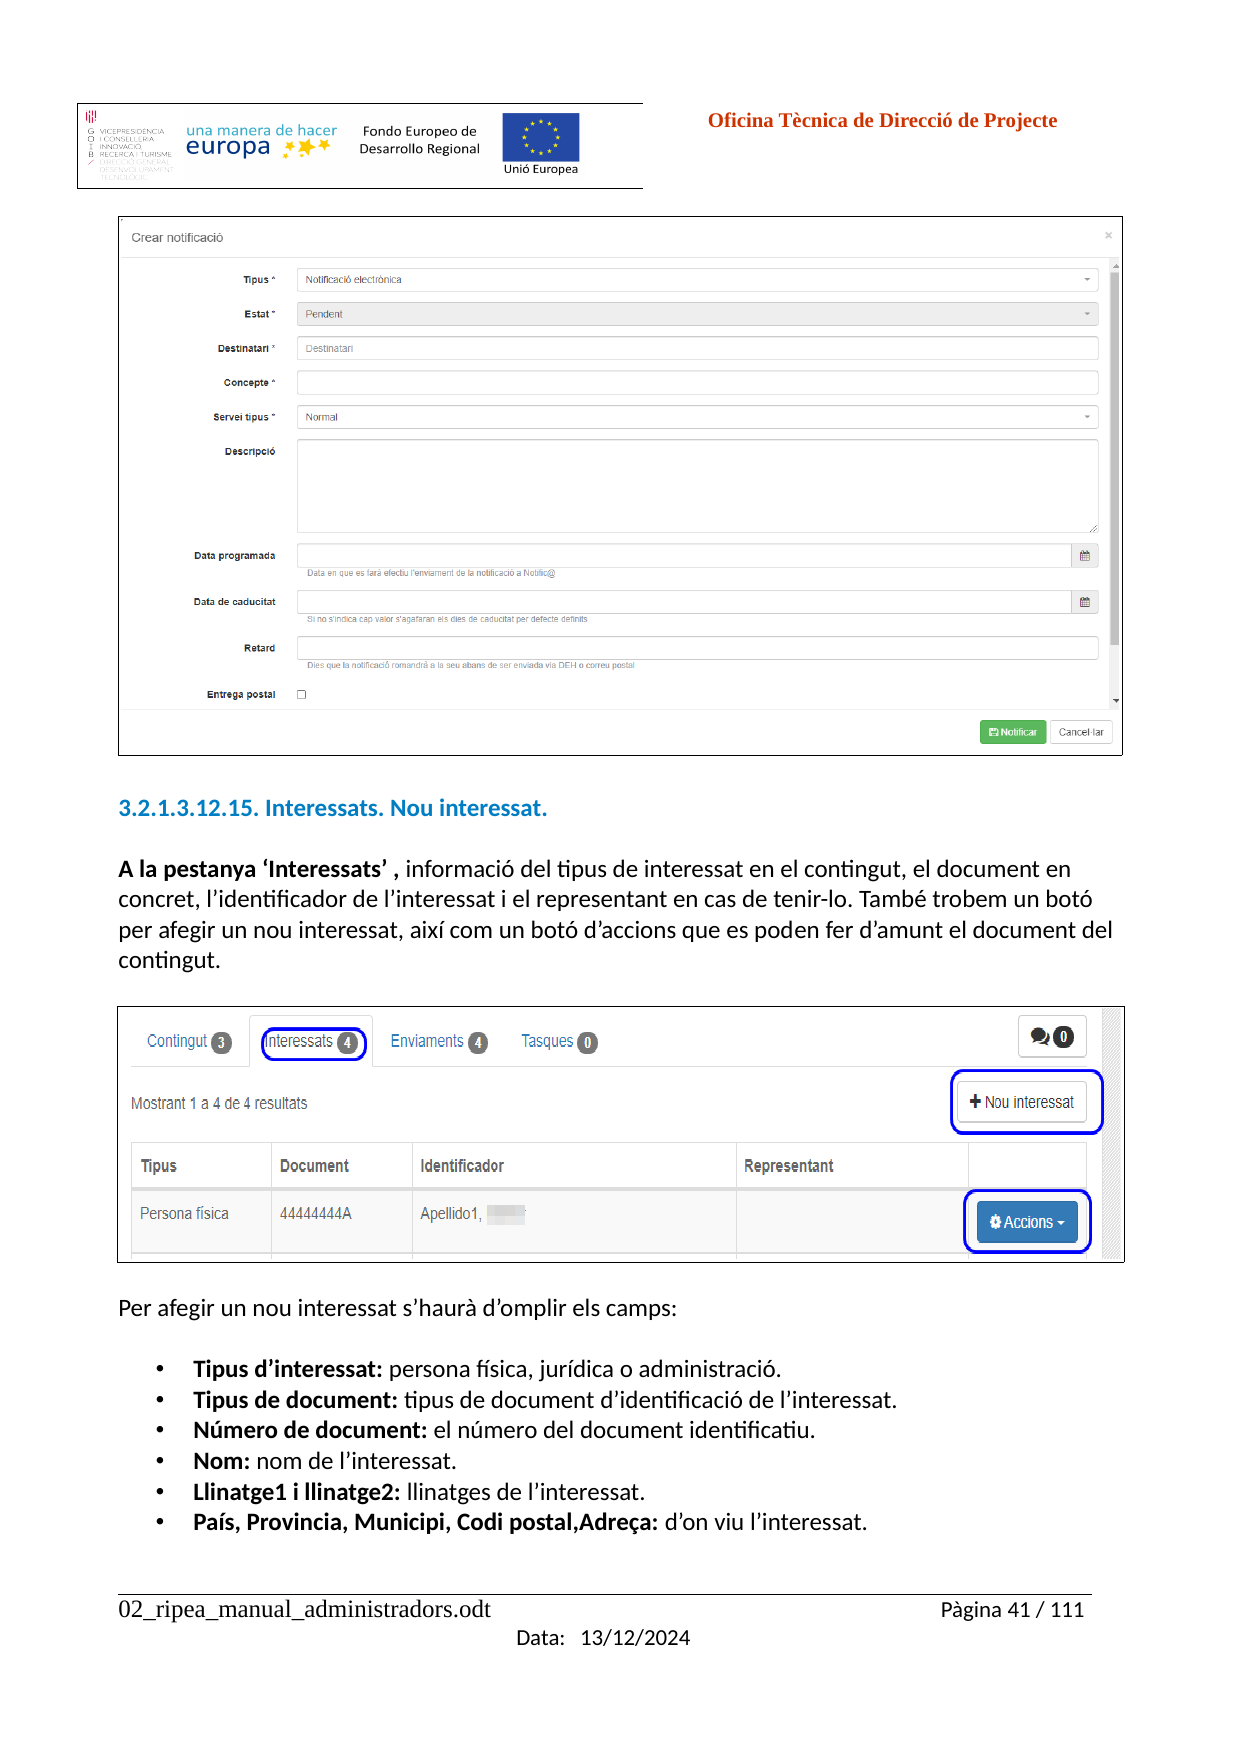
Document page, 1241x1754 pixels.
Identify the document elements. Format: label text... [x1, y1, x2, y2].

picture [119, 1008, 1121, 1259]
picture [82, 108, 178, 182]
list Llinatge1 i llinatge2: llinatges de l’interessat. [156, 1476, 1122, 1506]
picture [121, 219, 1119, 752]
text A la pestanya ‘Interessats’ , informació del tipus de interessat en el contingut, el document en concret, l’identificador de l’interessat i el representant en cas de tenir-lo. També trobem un botó per afegir un nou interessat, així com un botó d’accions que es poden fer d’amunt el document del contingut. [118, 853, 1122, 975]
list Número de document: el número del document identificatiu. [156, 1414, 1122, 1445]
list País, Provincia, Municipi, Codi postal,Adreça: d’on viu l’interessat. [156, 1506, 1122, 1537]
list Tipus d’interessat: persona física, jurídica o administració. [156, 1353, 1122, 1384]
list Nom: nom de l’interessat. [156, 1445, 1122, 1476]
text Per afegir un nou interessat s’haurà d’omplir els camps: [118, 1292, 1122, 1323]
subtitle 3.2.1.3.12.15. Interessats. Nou interessat. [118, 792, 1122, 822]
list Tipus de document: tipus de document d’identificació de l’interessat. [156, 1384, 1122, 1414]
picture [184, 108, 585, 182]
